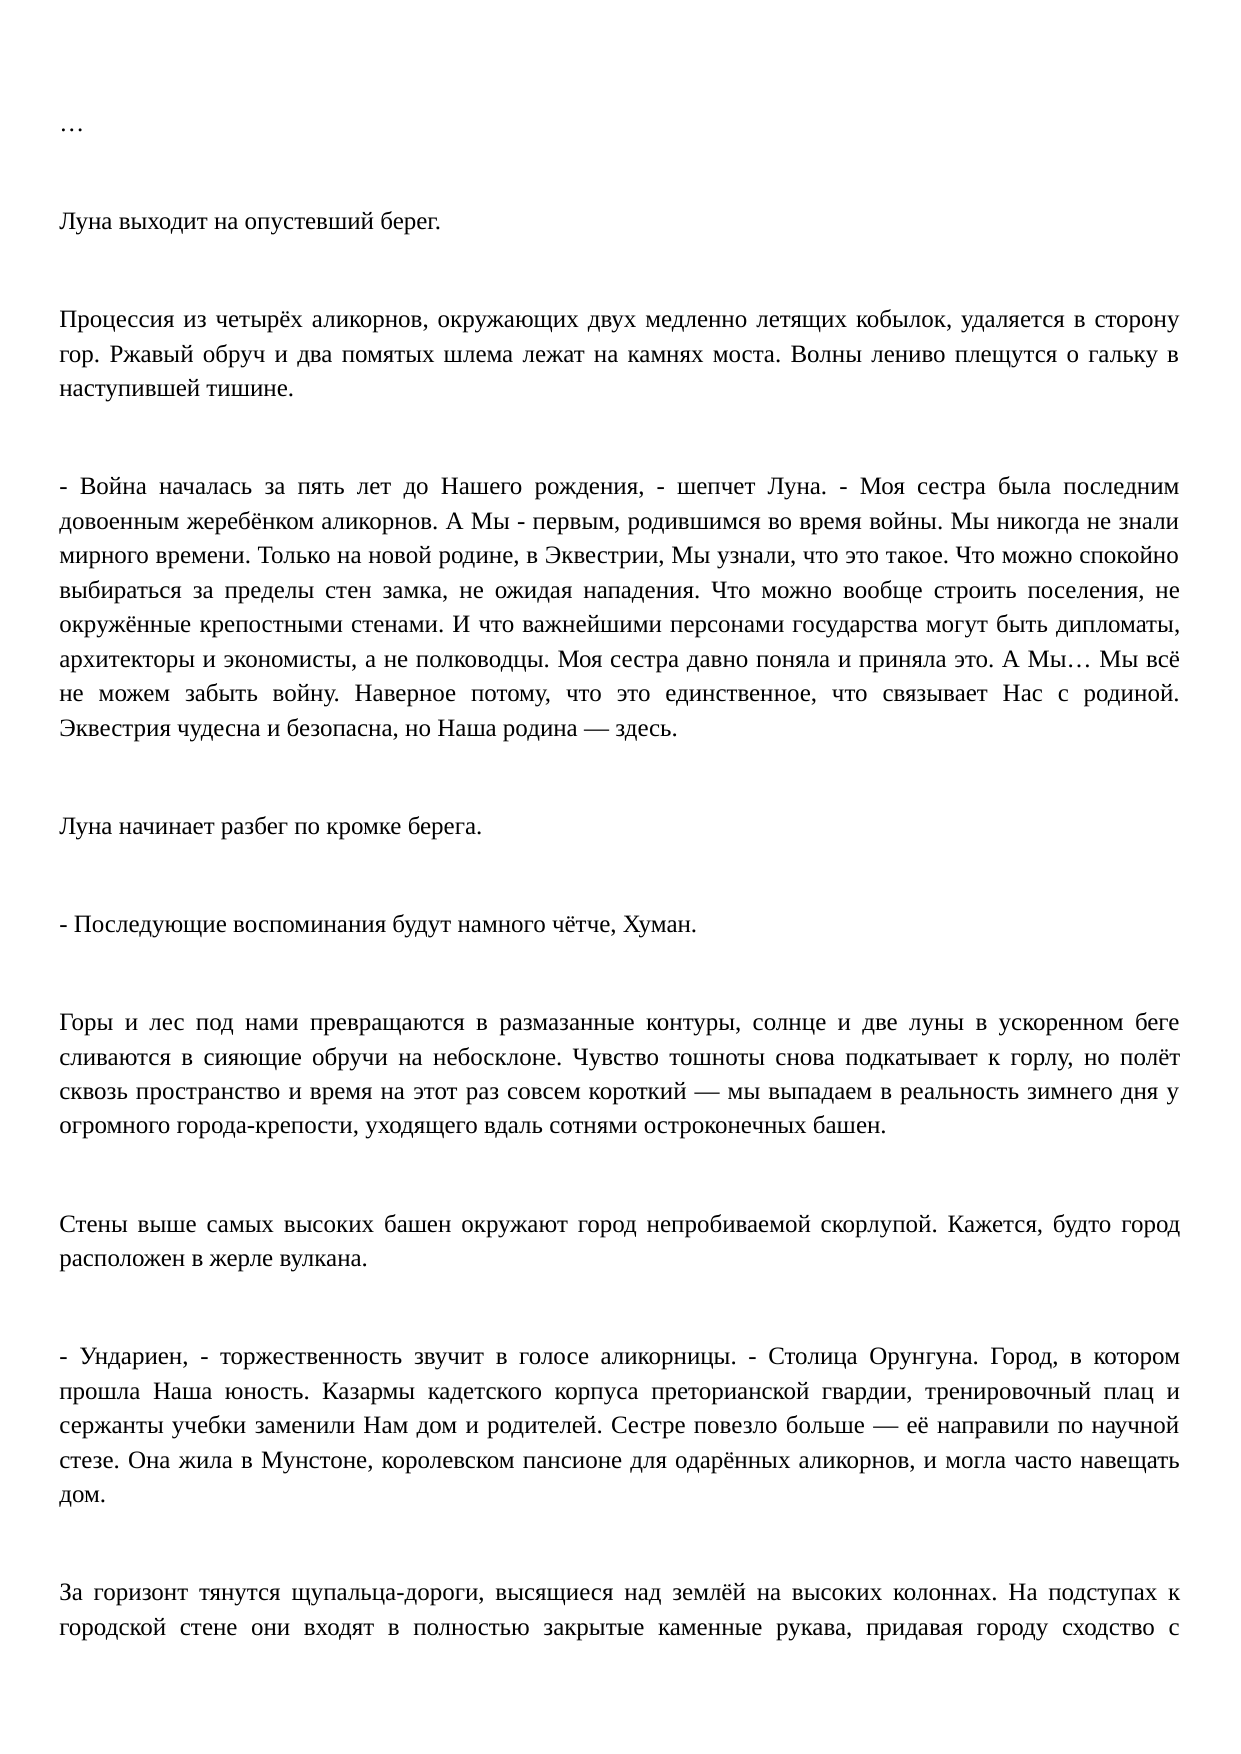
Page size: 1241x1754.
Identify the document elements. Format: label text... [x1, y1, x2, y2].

text Стены выше самых высоких башен окружают город непробиваемой скорлупой. Кажется, будто город расположен в жерле вулкана. [59, 1209, 1181, 1272]
text Луна начинает разбег по кромке берега. [59, 811, 1181, 840]
text - Ундариен, - торжественность звучит в голосе аликорницы. - Столица Орунгуна. Город, в котором прошла Наша юность. Казармы кадетского корпуса преторианской гвардии, тренировочный плац и сержанты учебки заменили Нам дом и родителей. Сестре повезло больше — её направили по научной стезе. Она жила в Мунстоне, королевском пансионе для одарённых аликорнов, и могла часто навещать дом. [59, 1341, 1181, 1508]
text За горизонт тянутся щупальца-дороги, высящиеся над землёй на высоких колоннах. На подступах к городской стене они входят в полностью закрытые каменные рукава, придавая городу сходство с [59, 1577, 1181, 1641]
text - Война началась за пять лет до Нашего рождения, - шепчет Луна. - Моя сестра была последним довоенным жеребёнком аликорнов. А Мы - первым, родившимся во время войны. Мы никогда не знали мирного времени. Только на новой родине, в Эквестрии, Мы узнали, что это такое. Что можно спокойно выбираться за пределы стен замка, не ожидая нападения. Что можно вообще строить поселения, не окружённые крепостными стенами. И что важнейшими персонами государства могут быть дипломаты, архитекторы и экономисты, а не полководцы. Моя сестра давно поняла и приняла это. А Мы… Мы всё не можем забыть войну. Наверное потому, что это единственное, что связывает Нас с родиной. Эквестрия чудесна и безопасна, но Наша родина — здесь. [59, 471, 1181, 742]
text Луна выходит на опустевший берег. [59, 206, 1181, 235]
text - Последующие воспоминания будут намного чётче, Хуман. [59, 909, 1181, 938]
text Процессия из четырёх аликорнов, окружающих двух медленно летящих кобылок, удаляется в сторону гор. Ржавый обруч и два помятых шлема лежат на камнях моста. Волны лениво плещутся о гальку в наступившей тишине. [59, 304, 1181, 402]
text Горы и лес под нами превращаются в размазанные контуры, солнце и две луны в ускоренном беге сливаются в сияющие обручи на небосклоне. Чувство тошноты снова подкатывает к горлу, но полёт сквозь пространство и время на этот раз совсем короткий — мы выпадаем в реальность зимнего дня у огромного города-крепости, уходящего вдаль сотнями остроконечных башен. [59, 1007, 1181, 1139]
text … [59, 108, 1181, 137]
